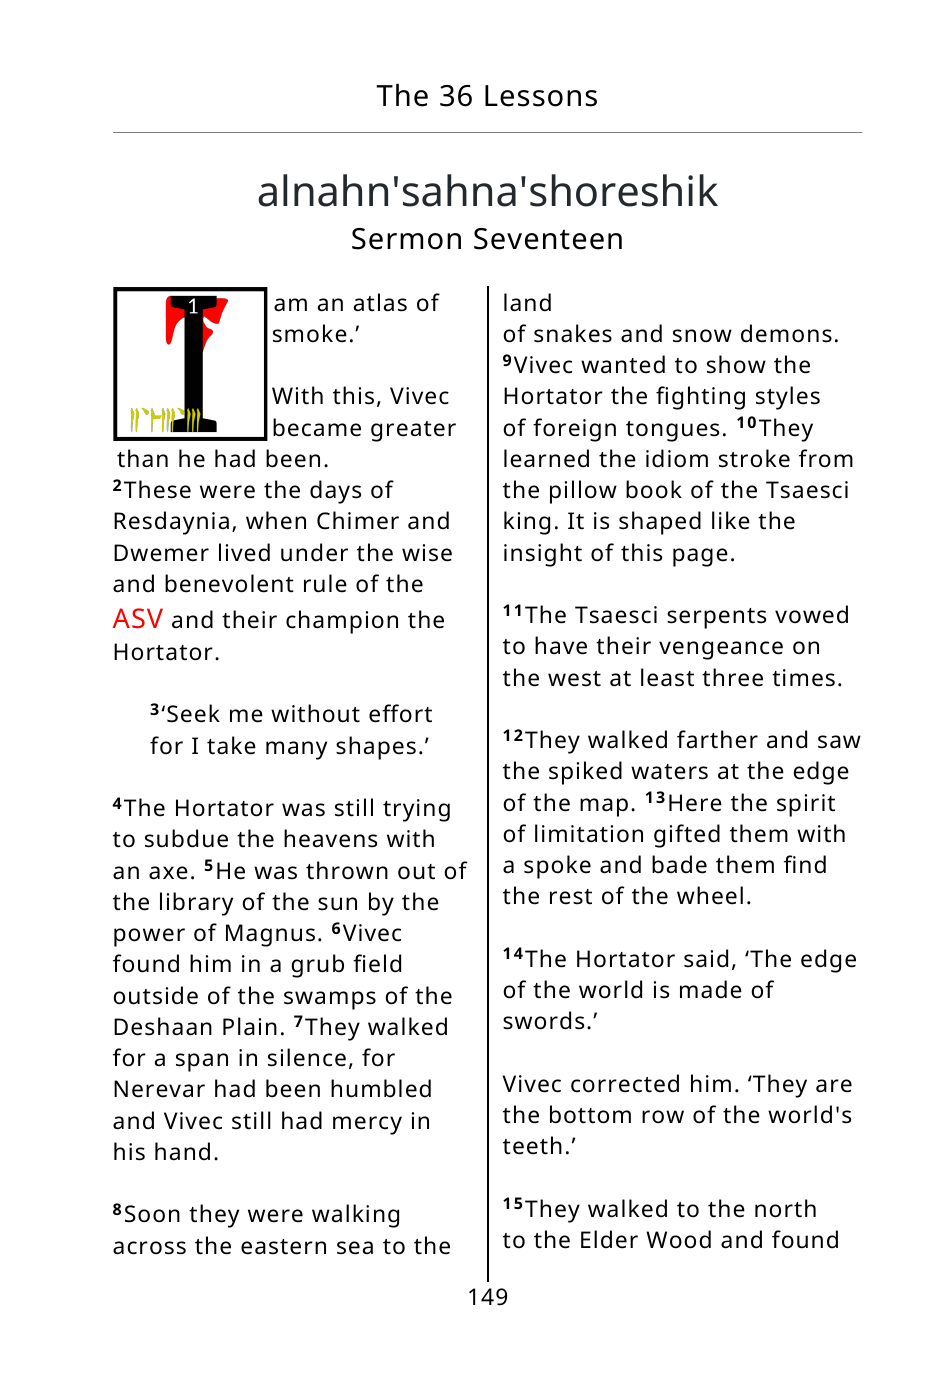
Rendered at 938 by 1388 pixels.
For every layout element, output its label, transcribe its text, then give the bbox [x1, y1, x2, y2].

text am an atlas of [268, 287, 472, 318]
text Vivec corrected him. ‘They are the bottom row of the world's teeth.’ [502, 1068, 862, 1162]
text 8Soon they were walking across the eastern sea to the [112, 1198, 472, 1261]
text 4The Hortator was still trying to subdue the heavens with an axe. 5He was thrown out of the library of the sun by the power of Magnus. 6Vivec found him in a grub field outside of the swamps of the Deshaan Plain. 7They walked for a span in silence, for Nerevar had been humbled and Vivec still had mercy in his hand. [112, 792, 472, 1167]
text 2These were the days of Resdaynia, when Chimer and Dwemer lived under the wise and benevolent rule of the ASV and their champion the Hortator. [112, 474, 472, 667]
text 11The Tsaesci serpents vowed to have their vengeance on the west at least three times. [502, 599, 862, 693]
picture [113, 287, 268, 441]
text 14The Hortator said, ‘The edge of the world is made of swords.’ [502, 943, 862, 1037]
text 15They walked to the north to the Elder Wood and found [502, 1193, 862, 1255]
text smoke.’ [268, 318, 472, 349]
text than he had been. [112, 443, 472, 474]
text 3‘Seek me without effort for I take many shapes.’ [150, 698, 454, 761]
text The 36 Lessons [112, 75, 862, 115]
text Sermon Seventeen [112, 218, 862, 258]
text 12They walked farther and saw the spiked waters at the edge of the map. 13Here the spirit of limitation gifted them with a spoke and bade them find the rest of the wheel. [502, 724, 862, 912]
text With this, Vivec [268, 380, 472, 412]
subtitle alnahn'sahna'shoreshik [112, 162, 862, 218]
text land of snakes and snow demons. 9Vivec wanted to show the Hortator the fighting styles of foreign tongues. 10They learned the idiom stroke from the pillow book of the Tsaesci king. It is shaped like the insight of this page. [502, 287, 862, 568]
text became greater [112, 412, 472, 443]
